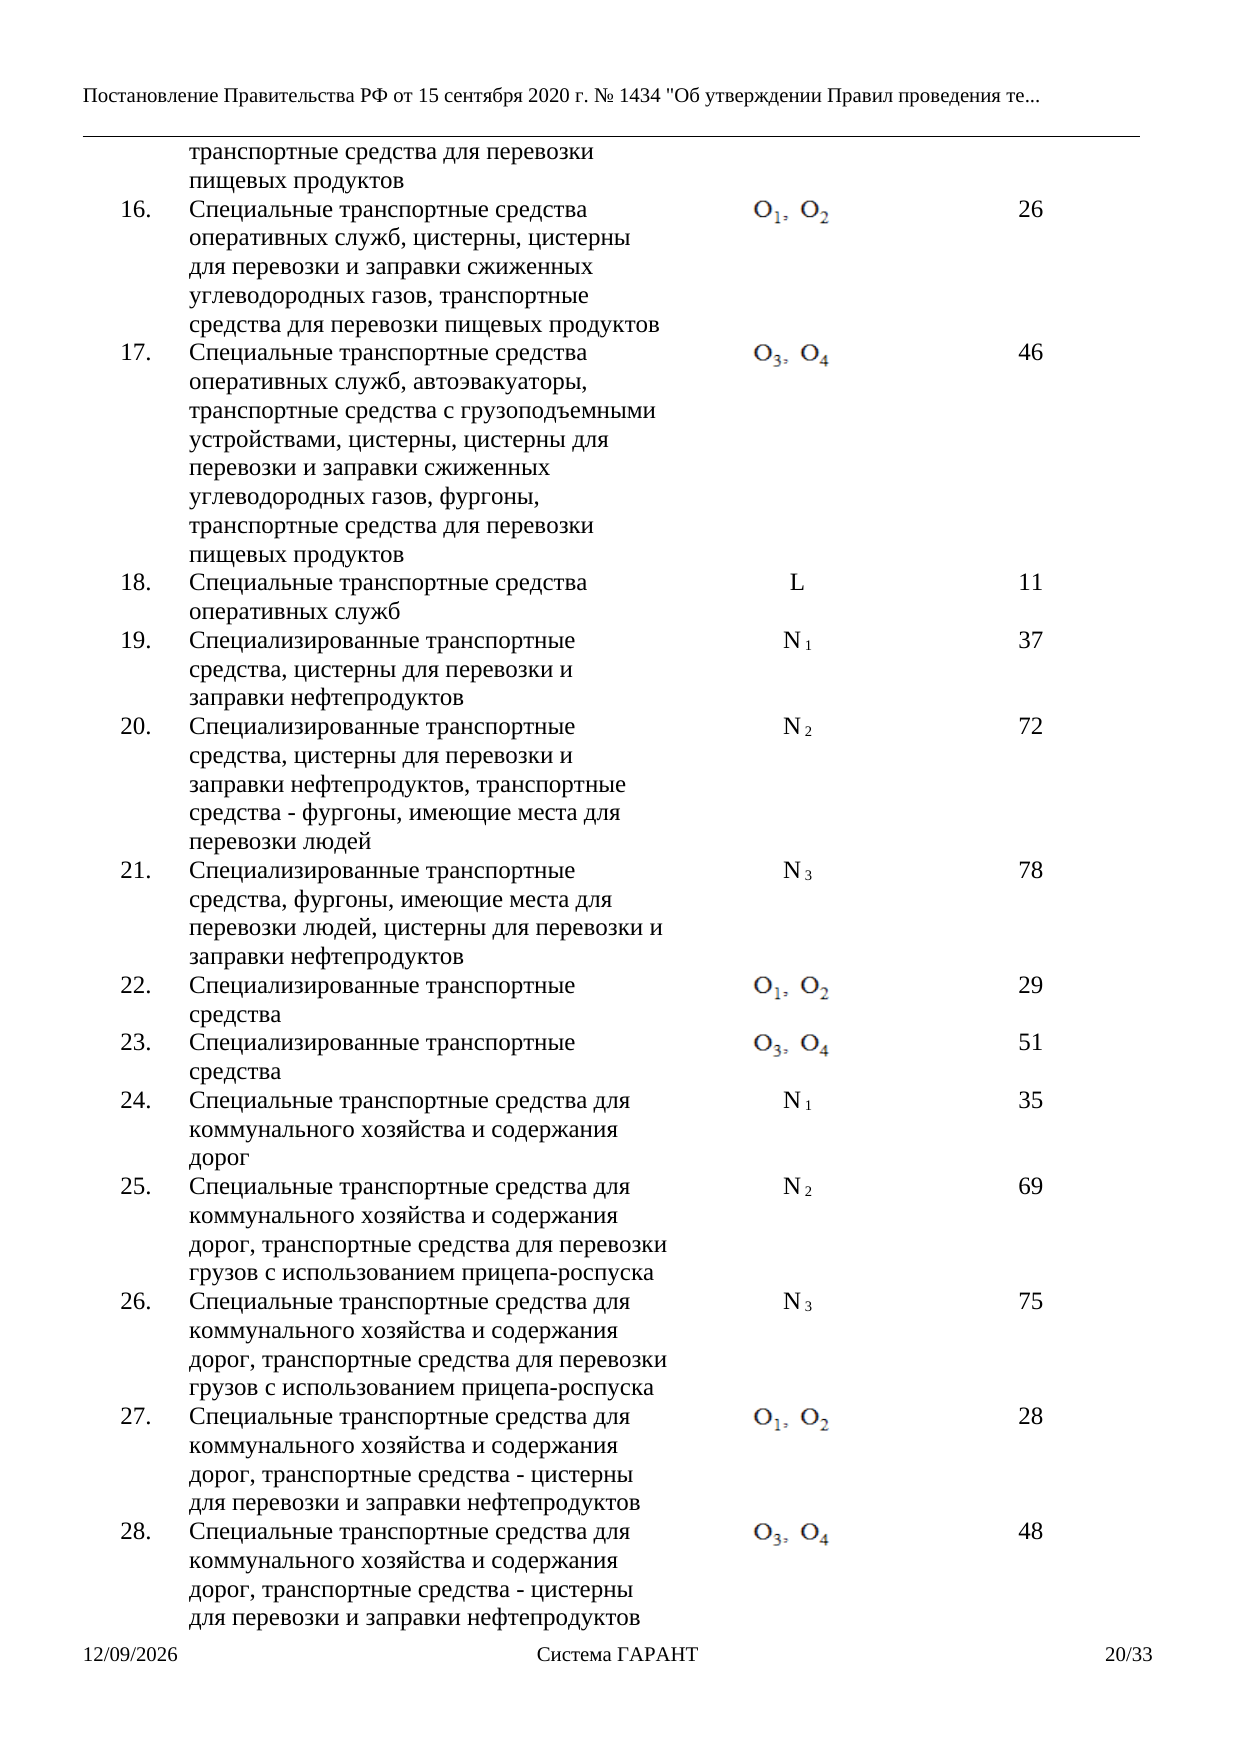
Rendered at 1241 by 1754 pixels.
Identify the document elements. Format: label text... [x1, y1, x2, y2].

table_cell 75 [921, 1286, 1140, 1401]
table_cell 46 [921, 338, 1140, 567]
table_cell Специализированные транспортные средства, цистерны для перевозки и заправки нефтепродуктов [189, 625, 673, 711]
table_cell N 2 [673, 711, 921, 855]
table_cell [673, 970, 921, 1027]
table_cell 25. [83, 1171, 189, 1286]
table_cell N 3 [673, 1286, 921, 1401]
table_cell транспортные средства для перевозки пищевых продуктов [189, 137, 673, 194]
picture [752, 1516, 836, 1552]
table_cell 51 [921, 1028, 1140, 1085]
table_cell Специализированные транспортные средства, фургоны, имеющие места для перевозки людей, цистерны для перевозки и заправки нефтепродуктов [189, 855, 673, 970]
table_cell 35 [921, 1085, 1140, 1171]
table_cell 24. [83, 1085, 189, 1171]
table_cell 69 [921, 1171, 1140, 1286]
table_cell [673, 1401, 921, 1516]
table_cell [673, 338, 921, 567]
table_cell 19. [83, 625, 189, 711]
table_cell 17. [83, 338, 189, 567]
table_cell 21. [83, 855, 189, 970]
table_cell 48 [921, 1516, 1140, 1631]
table_cell [673, 1516, 921, 1631]
table_cell Специальные транспортные средства оперативных служб, автоэвакуаторы, транспортные средства с грузоподъемными устройствами, цистерны, цистерны для перевозки и заправки сжиженных углеводородных газов, фургоны, транспортные средства для перевозки пищевых продуктов [189, 338, 673, 567]
picture [752, 193, 836, 230]
table_cell 72 [921, 711, 1140, 855]
table_cell 26 [921, 194, 1140, 337]
table_cell Специальные транспортные средства оперативных служб, цистерны, цистерны для перевозки и заправки сжиженных углеводородных газов, транспортные средства для перевозки пищевых продуктов [189, 194, 673, 337]
table_cell Специализированные транспортные средства [189, 1028, 673, 1085]
picture [752, 969, 836, 1006]
table_cell [83, 137, 189, 194]
picture [752, 1401, 836, 1437]
table_cell N 1 [673, 625, 921, 711]
table_cell Специальные транспортные средства для коммунального хозяйства и содержания дорог, транспортные средства - цистерны для перевозки и заправки нефтепродуктов [189, 1401, 673, 1516]
table_cell 16. [83, 194, 189, 337]
table_cell Специализированные транспортные средства [189, 970, 673, 1027]
table_cell 22. [83, 970, 189, 1027]
table_cell 28. [83, 1516, 189, 1631]
table_cell 23. [83, 1028, 189, 1085]
table_cell [673, 137, 921, 194]
picture [752, 337, 836, 373]
table_cell Специальные транспортные средства для коммунального хозяйства и содержания дорог [189, 1085, 673, 1171]
table_cell N 2 [673, 1171, 921, 1286]
table_cell 27. [83, 1401, 189, 1516]
table_cell L [673, 568, 921, 625]
table_cell 29 [921, 970, 1140, 1027]
table_cell 28 [921, 1401, 1140, 1516]
table_cell 37 [921, 625, 1140, 711]
table_cell [673, 194, 921, 337]
table_cell 78 [921, 855, 1140, 970]
table_cell Специальные транспортные средства для коммунального хозяйства и содержания дорог, транспортные средства - цистерны для перевозки и заправки нефтепродуктов [189, 1516, 673, 1631]
table_cell Специализированные транспортные средства, цистерны для перевозки и заправки нефтепродуктов, транспортные средства - фургоны, имеющие места для перевозки людей [189, 711, 673, 855]
table_cell 20. [83, 711, 189, 855]
table_cell 11 [921, 568, 1140, 625]
table_cell N 1 [673, 1085, 921, 1171]
table_cell Специальные транспортные средства для коммунального хозяйства и содержания дорог, транспортные средства для перевозки грузов с использованием прицепа-роспуска [189, 1171, 673, 1286]
table_cell [921, 137, 1140, 194]
table_cell [673, 1028, 921, 1085]
table_cell N 3 [673, 855, 921, 970]
table_cell Специальные транспортные средства для коммунального хозяйства и содержания дорог, транспортные средства для перевозки грузов с использованием прицепа-роспуска [189, 1286, 673, 1401]
picture [752, 1027, 836, 1063]
table_cell Специальные транспортные средства оперативных служб [189, 568, 673, 625]
table_cell 18. [83, 568, 189, 625]
table_cell 26. [83, 1286, 189, 1401]
